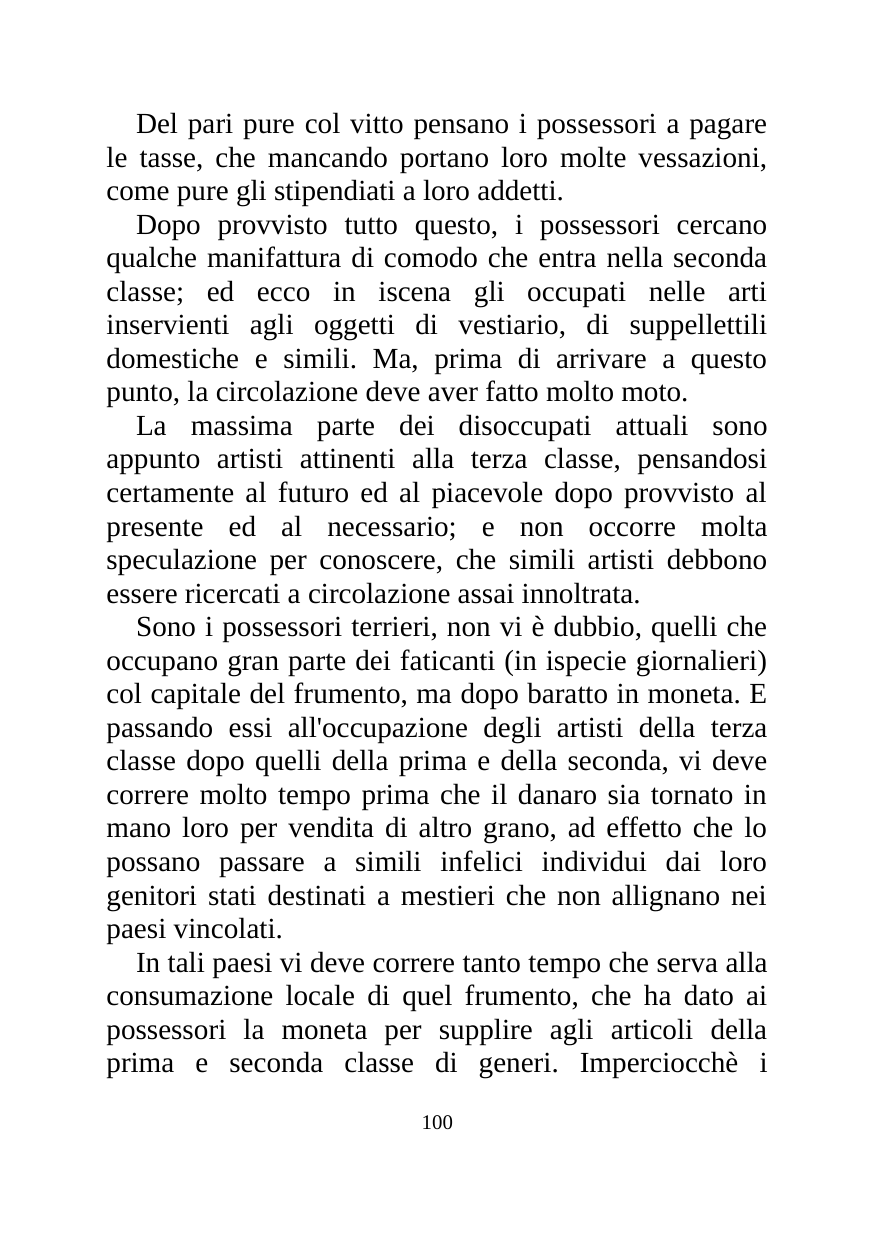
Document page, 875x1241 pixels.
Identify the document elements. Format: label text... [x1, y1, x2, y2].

text Del pari pure col vitto pensano i possessori a pagare le tasse, che mancando portano loro molte vessazioni, come pure gli stipendiati a loro addetti. [106, 106, 768, 207]
text In tali paesi vi deve correre tanto tempo che serva alla consumazione locale di quel frumento, che ha dato ai possessori la moneta per supplire agli articoli della prima e seconda classe di generi. Imperciocchè i [106, 945, 768, 1079]
text Sono i possessori terrieri, non vi è dubbio, quelli che occupano gran parte dei faticanti (in ispecie giornalieri) col capitale del frumento, ma dopo baratto in moneta. E passando essi all'occupazione degli artisti della terza classe dopo quelli della prima e della seconda, vi deve correre molto tempo prima che il danaro sia tornato in mano loro per vendita di altro grano, ad effetto che lo possano passare a simili infelici individui dai loro genitori stati destinati a mestieri che non allignano nei paesi vincolati. [106, 609, 768, 945]
text Dopo provvisto tutto questo, i possessori cercano qualche manifattura di comodo che entra nella seconda classe; ed ecco in iscena gli occupati nelle arti inservienti agli oggetti di vestiario, di suppellettili domestiche e simili. Ma, prima di arrivare a questo punto, la circolazione deve aver fatto molto moto. [106, 207, 768, 408]
text La massima parte dei disoccupati attuali sono appunto artisti attinenti alla terza classe, pensandosi certamente al futuro ed al piacevole dopo provvisto al presente ed al necessario; e non occorre molta speculazione per conoscere, che simili artisti debbono essere ricercati a circolazione assai innoltrata. [106, 408, 768, 609]
